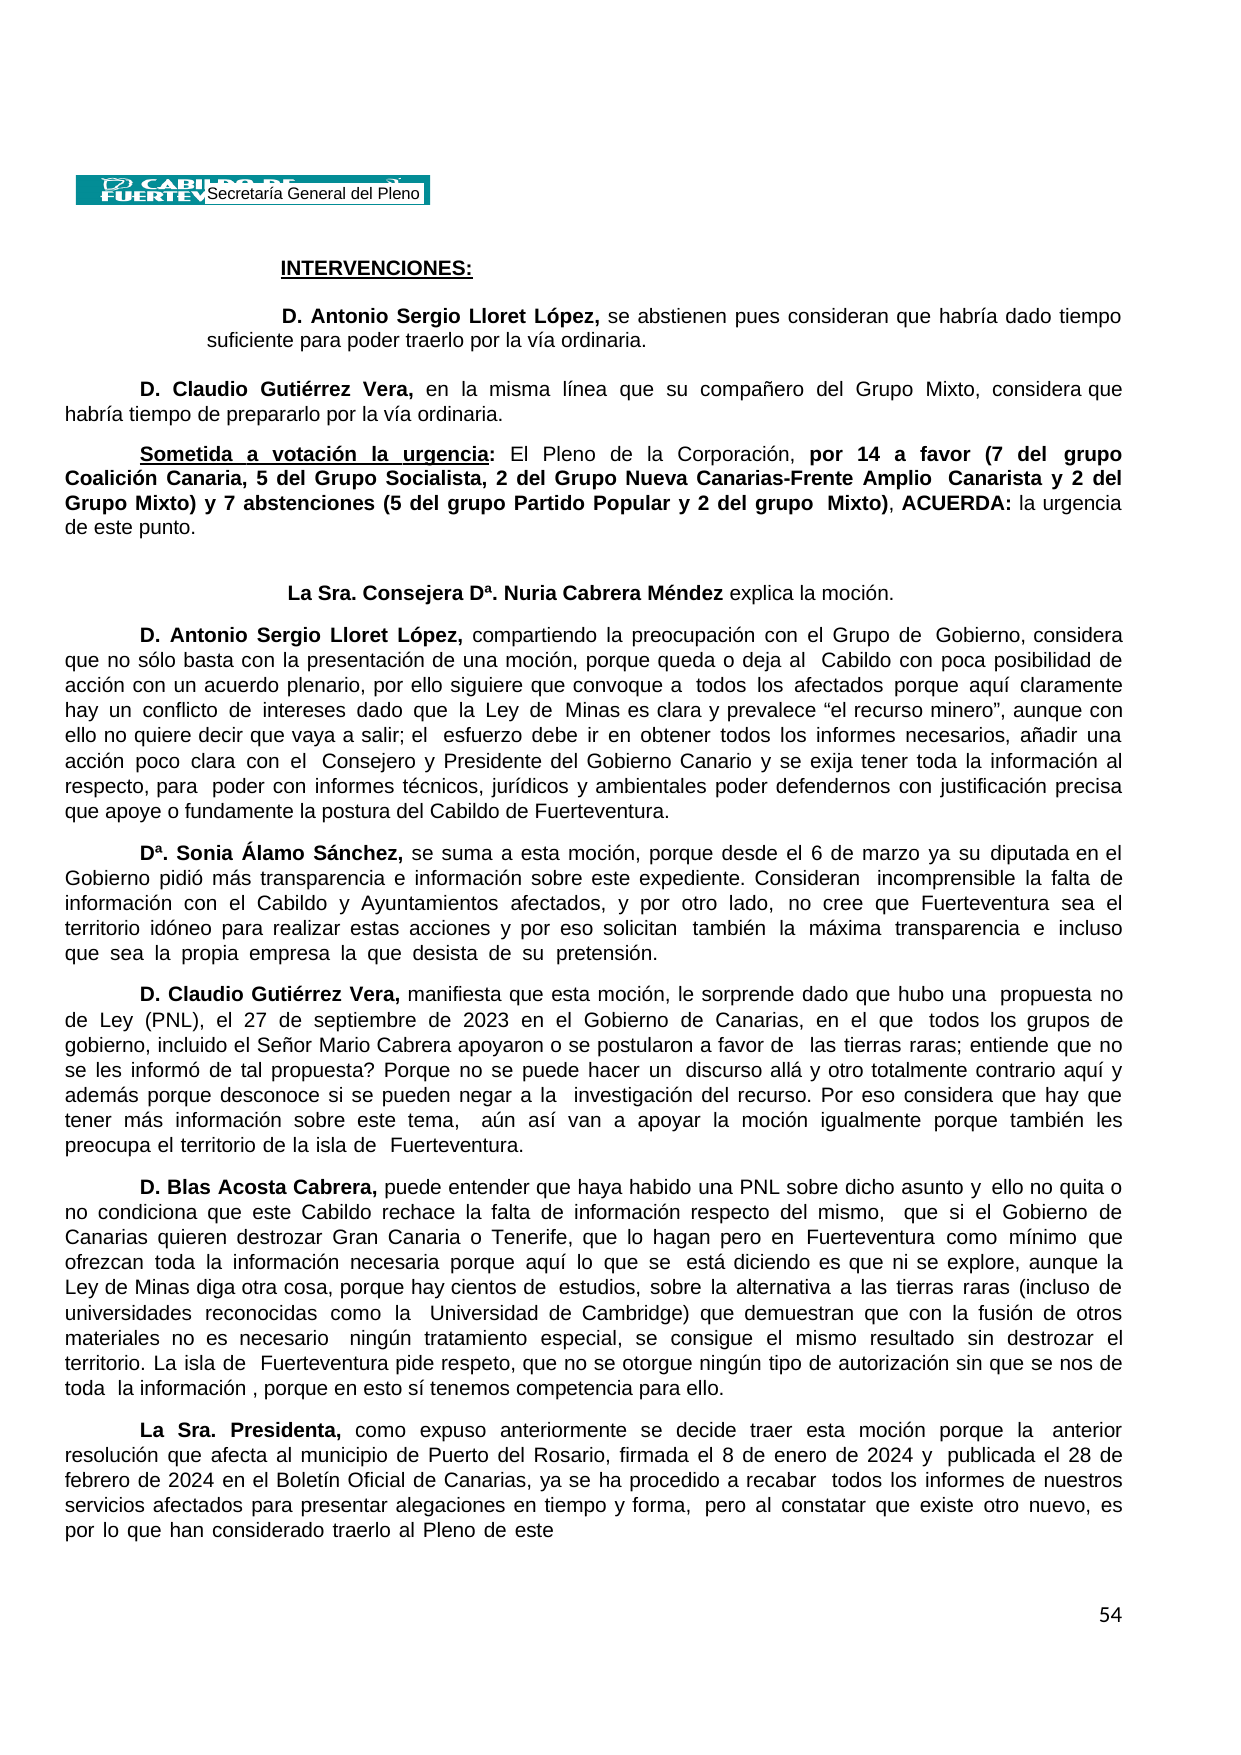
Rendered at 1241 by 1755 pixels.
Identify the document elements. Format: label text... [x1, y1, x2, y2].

text Dª. Sonia Álamo Sánchez, se suma a esta moción, porque desde el 6 de marzo ya su diputada en el Gobierno pidió más transparencia e información sobre este expediente. Consideran incomprensible la falta de información con el Cabildo y Ayuntamientos afectados, y por otro lado, no cree que Fuerteventura sea el territorio idóneo para realizar estas acciones y por eso solicitan también la máxima transparencia e incluso que sea la propia empresa la que desista de su pretensión. [64, 840, 1123, 965]
text La Sra. Presidenta, como expuso anteriormente se decide traer esta moción porque la anterior resolución que afecta al municipio de Puerto del Rosario, firmada el 8 de enero de 2024 y publicada el 28 de febrero de 2024 en el Boletín Oficial de Canarias, ya se ha procedido a recabar todos los informes de nuestros servicios afectados para presentar alegaciones en tiempo y forma, pero al constatar que existe otro nuevo, es por lo que han considerado traerlo al Pleno de este [64, 1417, 1123, 1542]
subtitle Sometida a votación la urgencia: El Pleno de la Corporación, por 14 a favor (7 del grupo Coalición Canaria, 5 del Grupo Socialista, 2 del Grupo Nueva Canarias-Frente Amplio Canarista y 2 del Grupo Mixto) y 7 abstenciones (5 del grupo Partido Popular y 2 del grupo Mixto), ACUERDA: la urgencia de este punto. [64, 442, 1123, 538]
text D. Antonio Sergio Lloret López, compartiendo la preocupación con el Grupo de Gobierno, considera que no sólo basta con la presentación de una moción, porque queda o deja al Cabildo con poca posibilidad de acción con un acuerdo plenario, por ello siguiere que convoque a todos los afectados porque aquí claramente hay un conflicto de intereses dado que la Ley de Minas es clara y prevalece “el recurso minero”, aunque con ello no quiere decir que vaya a salir; el esfuerzo debe ir en obtener todos los informes necesarios, añadir una acción poco clara con el Consejero y Presidente del Gobierno Canario y se exija tener toda la información al respecto, para poder con informes técnicos, jurídicos y ambientales poder defendernos con justificación precisa que apoye o fundamente la postura del Cabildo de Fuerteventura. [64, 623, 1123, 823]
text D. Blas Acosta Cabrera, puede entender que haya habido una PNL sobre dicho asunto y ello no quita o no condiciona que este Cabildo rechace la falta de información respecto del mismo, que si el Gobierno de Canarias quieren destrozar Gran Canaria o Tenerife, que lo hagan pero en Fuerteventura como mínimo que ofrezcan toda la información necesaria porque aquí lo que se está diciendo es que ni se explore, aunque la Ley de Minas diga otra cosa, porque hay cientos de estudios, sobre la alternativa a las tierras raras (incluso de universidades reconocidas como la Universidad de Cambridge) que demuestran que con la fusión de otros materiales no es necesario ningún tratamiento especial, se consigue el mismo resultado sin destrozar el territorio. La isla de Fuerteventura pide respeto, que no se otorgue ningún tipo de autorización sin que se nos de toda la información , porque en esto sí tenemos competencia para ello. [64, 1175, 1123, 1400]
subtitle INTERVENCIONES: [280, 256, 1134, 280]
picture [75, 175, 431, 205]
text D. Antonio Sergio Lloret López, se abstienen pues consideran que habría dado tiempo suficiente para poder traerlo por la vía ordinaria. [207, 304, 1122, 352]
text D. Claudio Gutiérrez Vera, manifiesta que esta moción, le sorprende dado que hubo una propuesta no de Ley (PNL), el 27 de septiembre de 2023 en el Gobierno de Canarias, en el que todos los grupos de gobierno, incluido el Señor Mario Cabrera apoyaron o se postularon a favor de las tierras raras; entiende que no se les informó de tal propuesta? Porque no se puede hacer un discurso allá y otro totalmente contrario aquí y además porque desconoce si se pueden negar a la investigación del recurso. Por eso considera que hay que tener más información sobre este tema, aún así van a apoyar la moción igualmente porque también les preocupa el territorio de la isla de Fuerteventura. [64, 982, 1123, 1157]
text La Sra. Consejera Dª. Nuria Cabrera Méndez explica la moción. [287, 581, 1134, 605]
text D. Claudio Gutiérrez Vera, en la misma línea que su compañero del Grupo Mixto, considera que habría tiempo de prepararlo por la vía ordinaria. [64, 377, 1123, 426]
